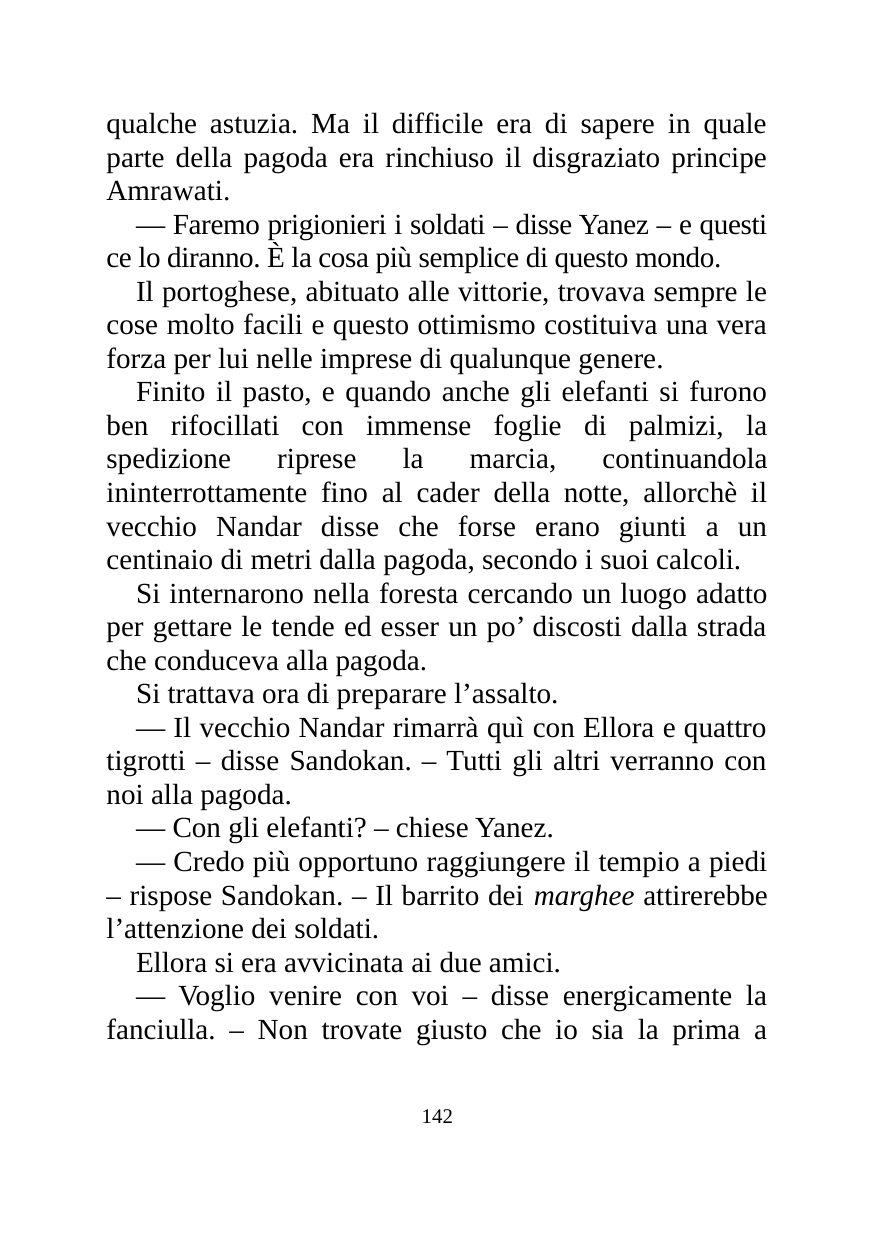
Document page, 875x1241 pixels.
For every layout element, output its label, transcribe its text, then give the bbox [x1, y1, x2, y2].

text — Con gli elefanti? – chiese Yanez. [106, 811, 768, 844]
text — Il vecchio Nandar rimarrà quì con Ellora e quattro tigrotti – disse Sandokan. – Tutti gli altri verranno con noi alla pagoda. [106, 710, 768, 811]
text — Credo più opportuno raggiungere il tempio a piedi – rispose Sandokan. – Il barrito dei marghee attirerebbe l’attenzione dei soldati. [106, 844, 768, 945]
text Si trattava ora di preparare l’assalto. [106, 676, 768, 710]
text Si internarono nella foresta cercando un luogo adatto per gettare le tende ed esser un po’ discosti dalla strada che conduceva alla pagoda. [106, 576, 768, 676]
text Ellora si era avvicinata ai due amici. [106, 945, 768, 978]
text — Faremo prigionieri i soldati – disse Yanez – e questi ce lo diranno. È la cosa più semplice di questo mondo. [106, 207, 768, 274]
text qualche astuzia. Ma il difficile era di sapere in quale parte della pagoda era rinchiuso il disgraziato principe Amrawati. [106, 106, 768, 207]
text — Voglio venire con voi – disse energicamente la fanciulla. – Non trovate giusto che io sia la prima a [106, 978, 768, 1045]
text Finito il pasto, e quando anche gli elefanti si furono ben rifocillati con immense foglie di palmizi, la spedizione riprese la marcia, continuandola ininterrottamente fino al cader della notte, allorchè il vecchio Nandar disse che forse erano giunti a un centinaio di metri dalla pagoda, secondo i suoi calcoli. [106, 374, 768, 576]
text Il portoghese, abituato alle vittorie, trovava sempre le cose molto facili e questo ottimismo costituiva una vera forza per lui nelle imprese di qualunque genere. [106, 274, 768, 374]
